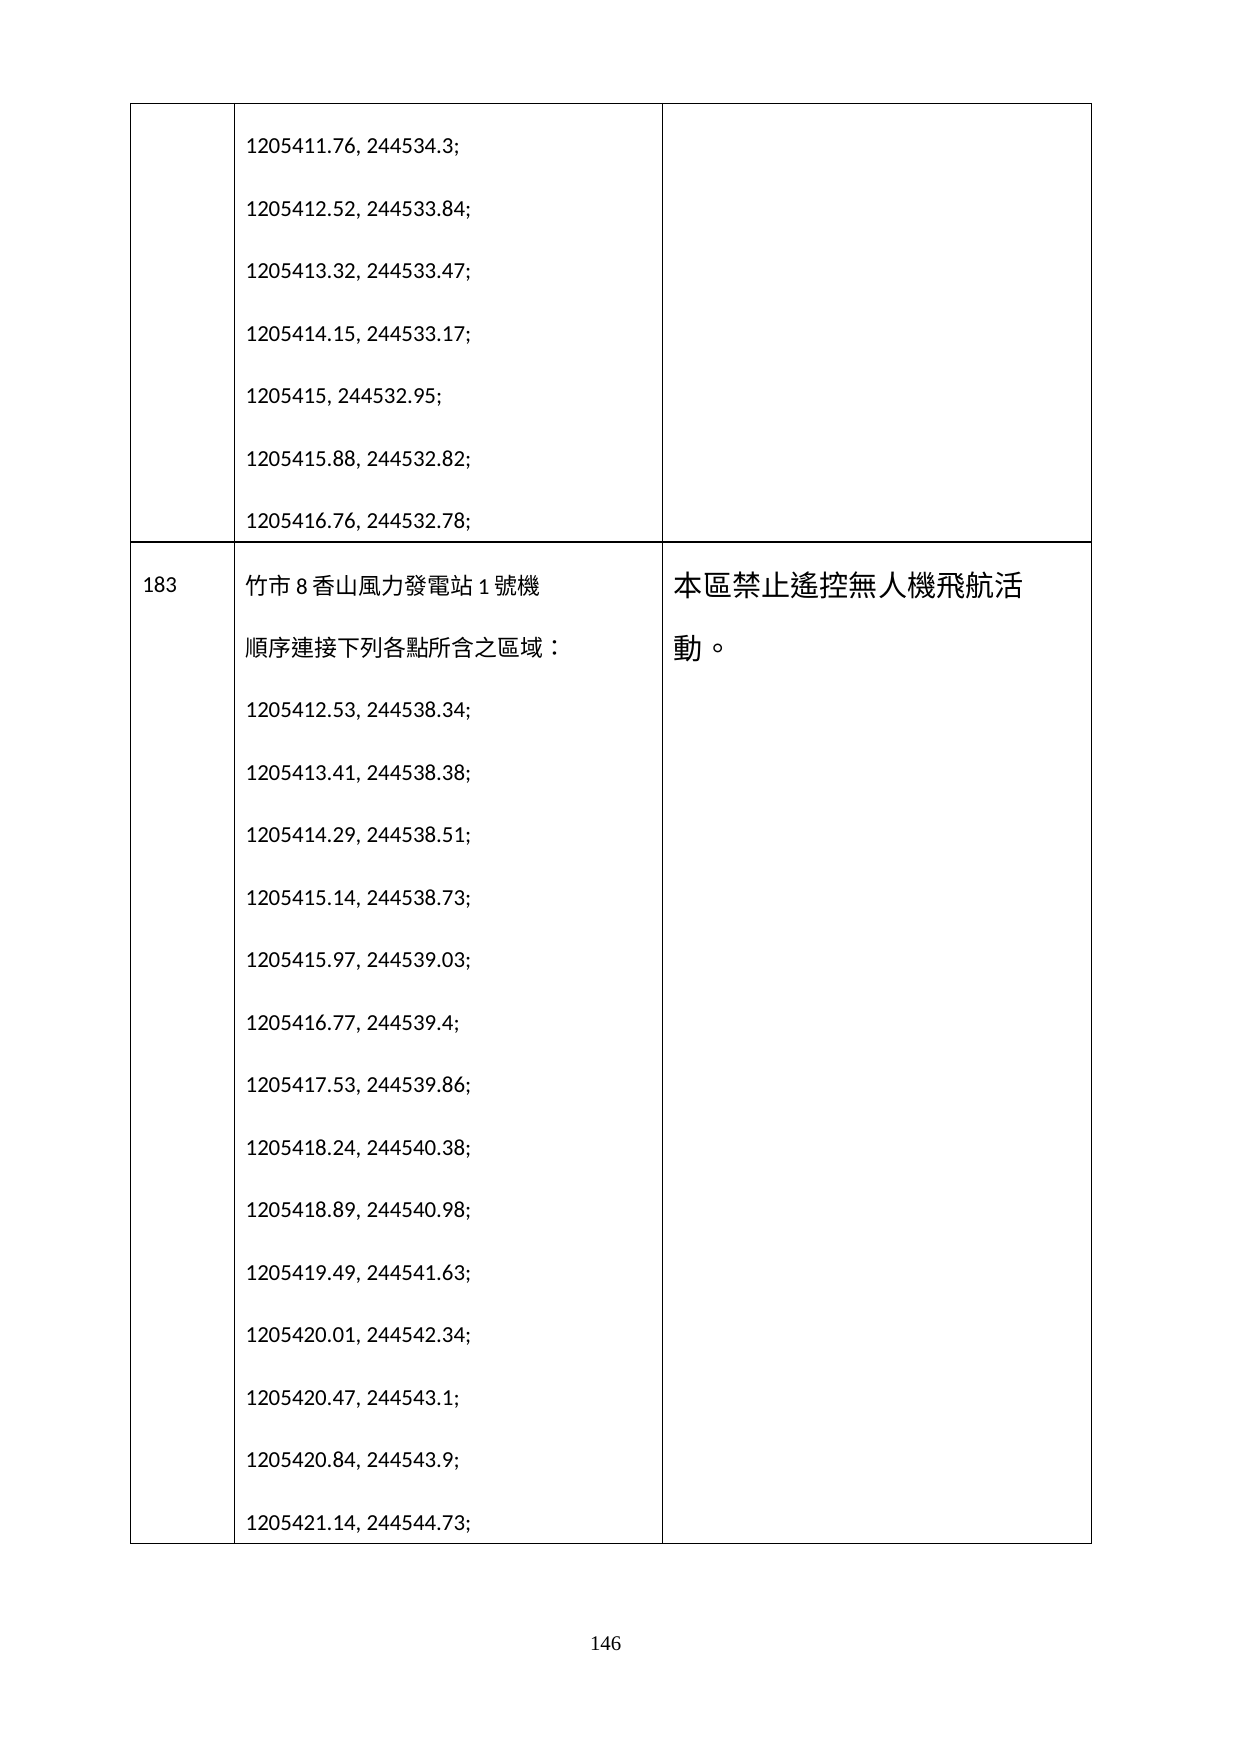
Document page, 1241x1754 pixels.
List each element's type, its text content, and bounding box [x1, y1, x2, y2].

table_cell [663, 104, 1091, 541]
table_cell 竹市8 香山風力發電站1號機 順序連接下列各點所含之區域： 1205412.53, 244538.34; 1205413.41, 244538.38; 1205414.29, 244538.51; 1205415.14, 244538.73; 1205415.97, 244539.03; 1205416.77, 244539.4; 1205417.53, 244539.86; 1205418.24, 244540.38; 1205418.89, 244540.98; 1205419.49, 244541.63; 1205420.01, 244542.34; 1205420.47, 244543.1; 1205420.84, 244543.9; 1205421.14, 244544.73; [235, 543, 662, 1542]
table_cell 1205411.76, 244534.3; 1205412.52, 244533.84; 1205413.32, 244533.47; 1205414.15, 244533.17; 1205415, 244532.95; 1205415.88, 244532.82; 1205416.76, 244532.78; [235, 104, 662, 541]
table_cell [131, 104, 234, 541]
table_cell 本區禁止遙控無人機飛航活動。 [663, 543, 1091, 1542]
table_cell 183 [131, 543, 234, 1542]
